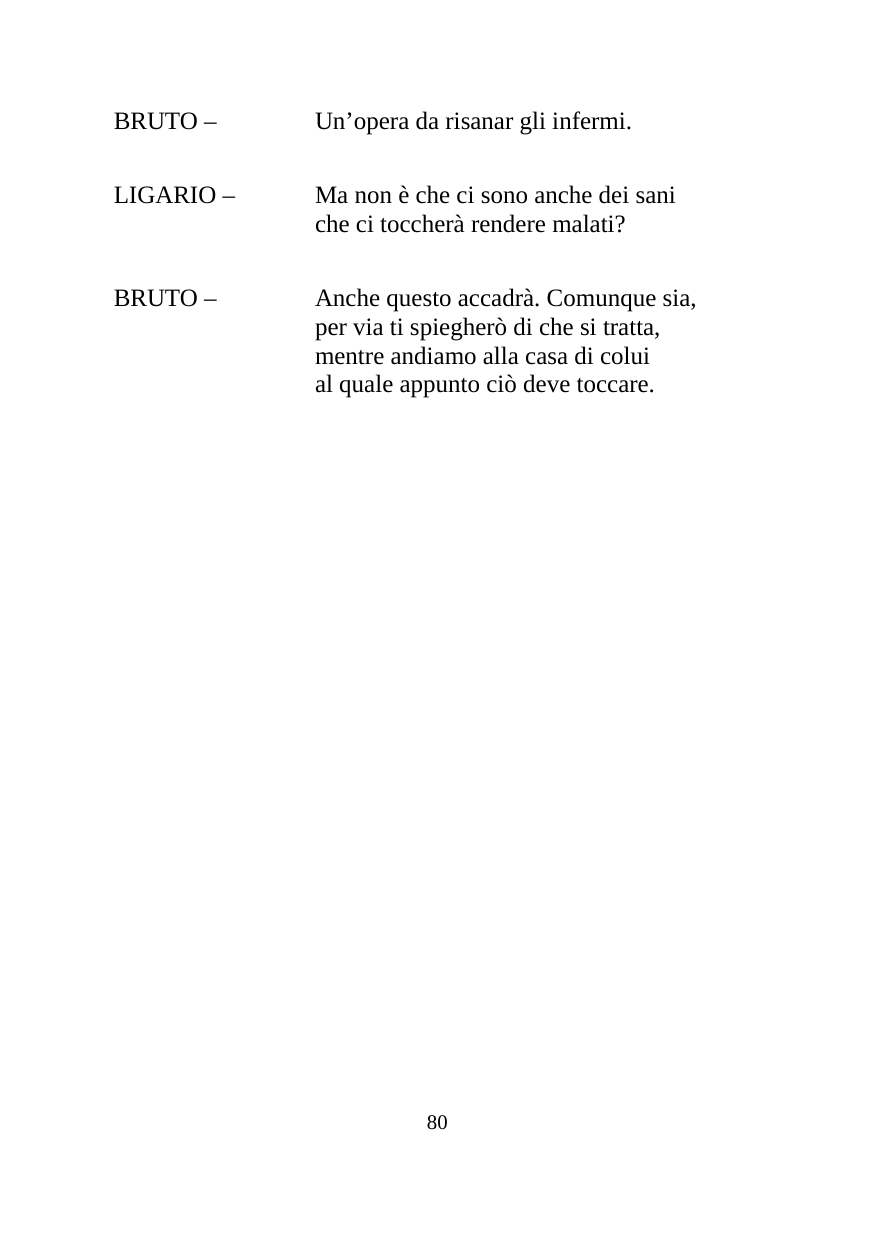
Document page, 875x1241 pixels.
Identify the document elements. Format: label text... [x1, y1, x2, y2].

table_cell BRUTO – [106, 106, 307, 180]
table_cell BRUTO – [106, 283, 307, 444]
table_cell LIGARIO – [106, 180, 307, 283]
table_cell Anche questo accadrà. Comunque sia, per via ti spiegherò di che si tratta, mentre andiamo alla casa di colui al quale appunto ciò deve toccare. [308, 283, 768, 444]
table_cell Ma non è che ci sono anche dei sani che ci toccherà rendere malati? [308, 180, 768, 283]
table_cell Un’opera da risanar gli infermi. [308, 106, 768, 180]
